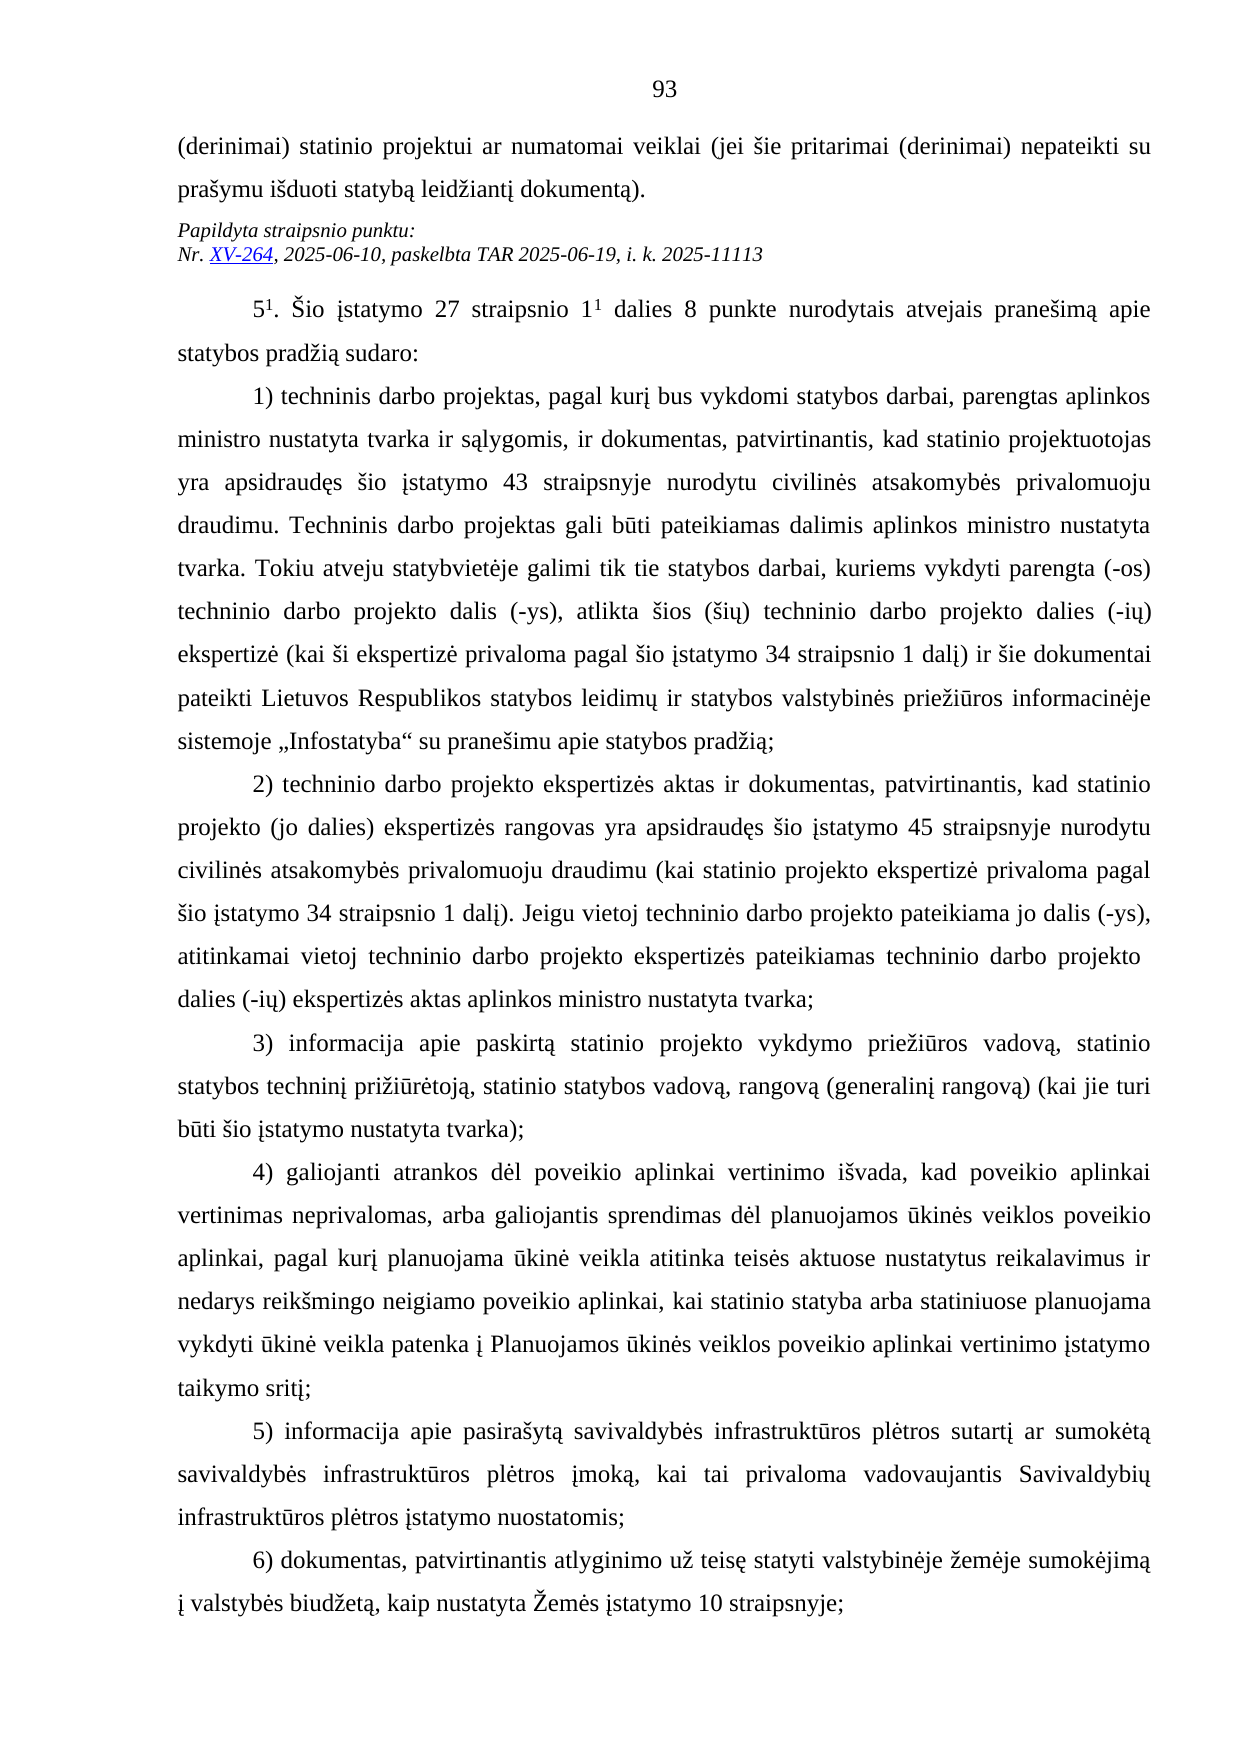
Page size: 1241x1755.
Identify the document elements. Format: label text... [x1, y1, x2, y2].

text 3) informacija apie paskirtą statinio projekto vykdymo priežiūros vadovą, statinio statybos techninį prižiūrėtoją, statinio statybos vadovą, rangovą (generalinį rangovą) (kai jie turi būti šio įstatymo nustatyta tvarka); [177, 1028, 1152, 1143]
text 6) dokumentas, patvirtinantis atlyginimo už teisę statyti valstybinėje žemėje sumokėjimą į valstybės biudžetą, kaip nustatyta Žemės įstatymo 10 straipsnyje; [177, 1545, 1152, 1617]
text 51. Šio įstatymo 27 straipsnio 11 dalies 8 punkte nurodytais atvejais pranešimą apie statybos pradžią sudaro: [177, 294, 1152, 366]
text Nr. XV-264, 2025-06-10, paskelbta TAR 2025-06-19, i. k. 2025-11113 [177, 242, 1152, 266]
text 1) techninis darbo projektas, pagal kurį bus vykdomi statybos darbai, parengtas aplinkos ministro nustatyta tvarka ir sąlygomis, ir dokumentas, patvirtinantis, kad statinio projektuotojas yra apsidraudęs šio įstatymo 43 straipsnyje nurodytu civilinės atsakomybės privalomuoju draudimu. Techninis darbo projektas gali būti pateikiamas dalimis aplinkos ministro nustatyta tvarka. Tokiu atveju statybvietėje galimi tik tie statybos darbai, kuriems vykdyti parengta (-os) techninio darbo projekto dalis (-ys), atlikta šios (šių) techninio darbo projekto dalies (-ių) ekspertizė (kai ši ekspertizė privaloma pagal šio įstatymo 34 straipsnio 1 dalį) ir šie dokumentai pateikti Lietuvos Respublikos statybos leidimų ir statybos valstybinės priežiūros informacinėje sistemoje „Infostatyba“ su pranešimu apie statybos pradžią; [177, 381, 1152, 754]
text 2) techninio darbo projekto ekspertizės aktas ir dokumentas, patvirtinantis, kad statinio projekto (jo dalies) ekspertizės rangovas yra apsidraudęs šio įstatymo 45 straipsnyje nurodytu civilinės atsakomybės privalomuoju draudimu (kai statinio projekto ekspertizė privaloma pagal šio įstatymo 34 straipsnio 1 dalį). Jeigu vietoj techninio darbo projekto pateikiama jo dalis (-ys), atitinkamai vietoj techninio darbo projekto ekspertizės pateikiamas techninio darbo projekto dalies (-ių) ekspertizės aktas aplinkos ministro nustatyta tvarka; [177, 769, 1152, 1013]
text 4) galiojanti atrankos dėl poveikio aplinkai vertinimo išvada, kad poveikio aplinkai vertinimas neprivalomas, arba galiojantis sprendimas dėl planuojamos ūkinės veiklos poveikio aplinkai, pagal kurį planuojama ūkinė veikla atitinka teisės aktuose nustatytus reikalavimus ir nedarys reikšmingo neigiamo poveikio aplinkai, kai statinio statyba arba statiniuose planuojama vykdyti ūkinė veikla patenka į Planuojamos ūkinės veiklos poveikio aplinkai vertinimo įstatymo taikymo sritį; [177, 1157, 1152, 1401]
text (derinimai) statinio projektui ar numatomai veiklai (jei šie pritarimai (derinimai) nepateikti su prašymu išduoti statybą leidžiantį dokumentą). [177, 131, 1152, 203]
text 5) informacija apie pasirašytą savivaldybės infrastruktūros plėtros sutartį ar sumokėtą savivaldybės infrastruktūros plėtros įmoką, kai tai privaloma vadovaujantis Savivaldybių infrastruktūros plėtros įstatymo nuostatomis; [177, 1416, 1152, 1531]
text Papildyta straipsnio punktu: [177, 218, 1152, 242]
